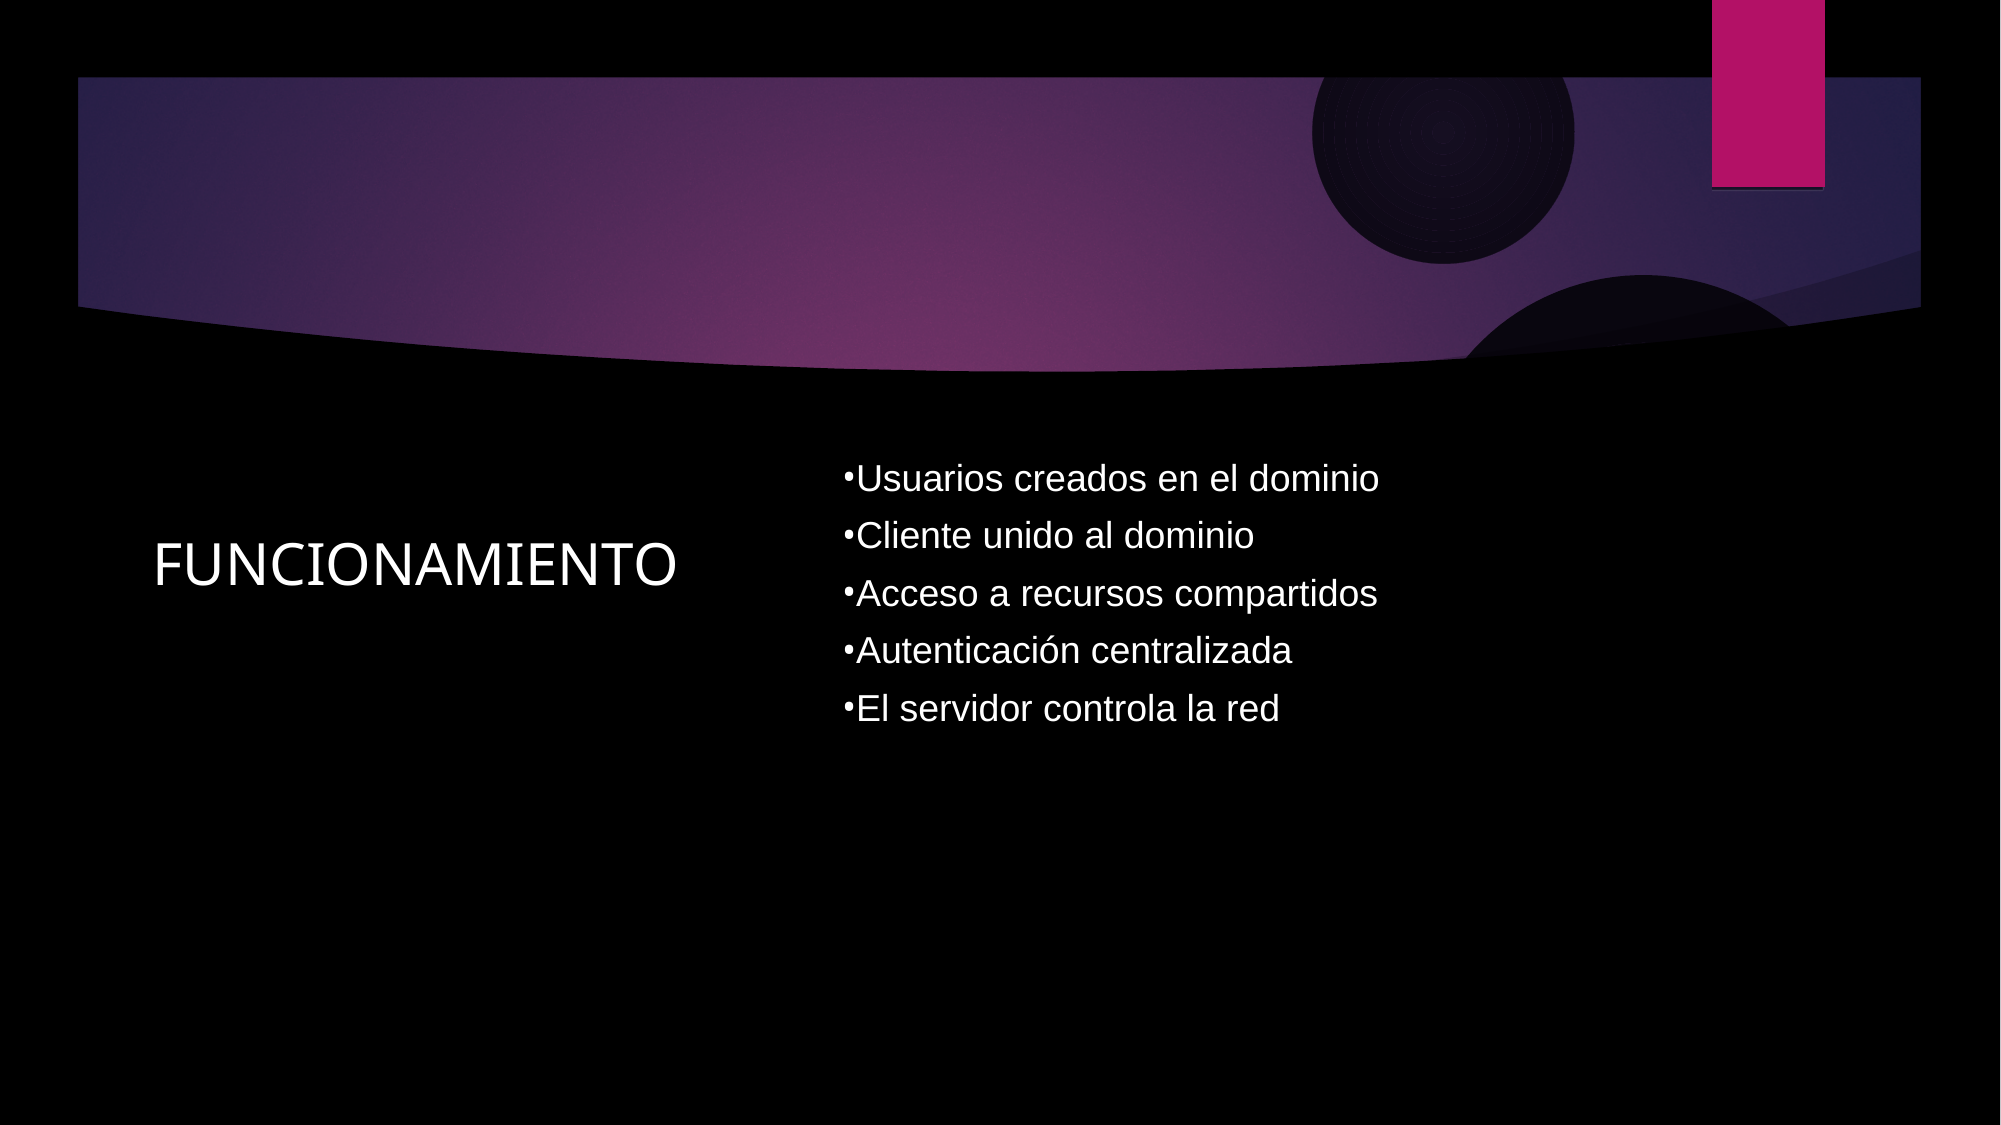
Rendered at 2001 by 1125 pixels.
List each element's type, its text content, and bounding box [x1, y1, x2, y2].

title FUNCIONAMIENTO [137, 178, 700, 947]
list Usuarios creados en el dominio Cliente unido al dominio Acceso a recursos compartidos Autenticación centralizada El servidor controla la red [827, 178, 1743, 947]
